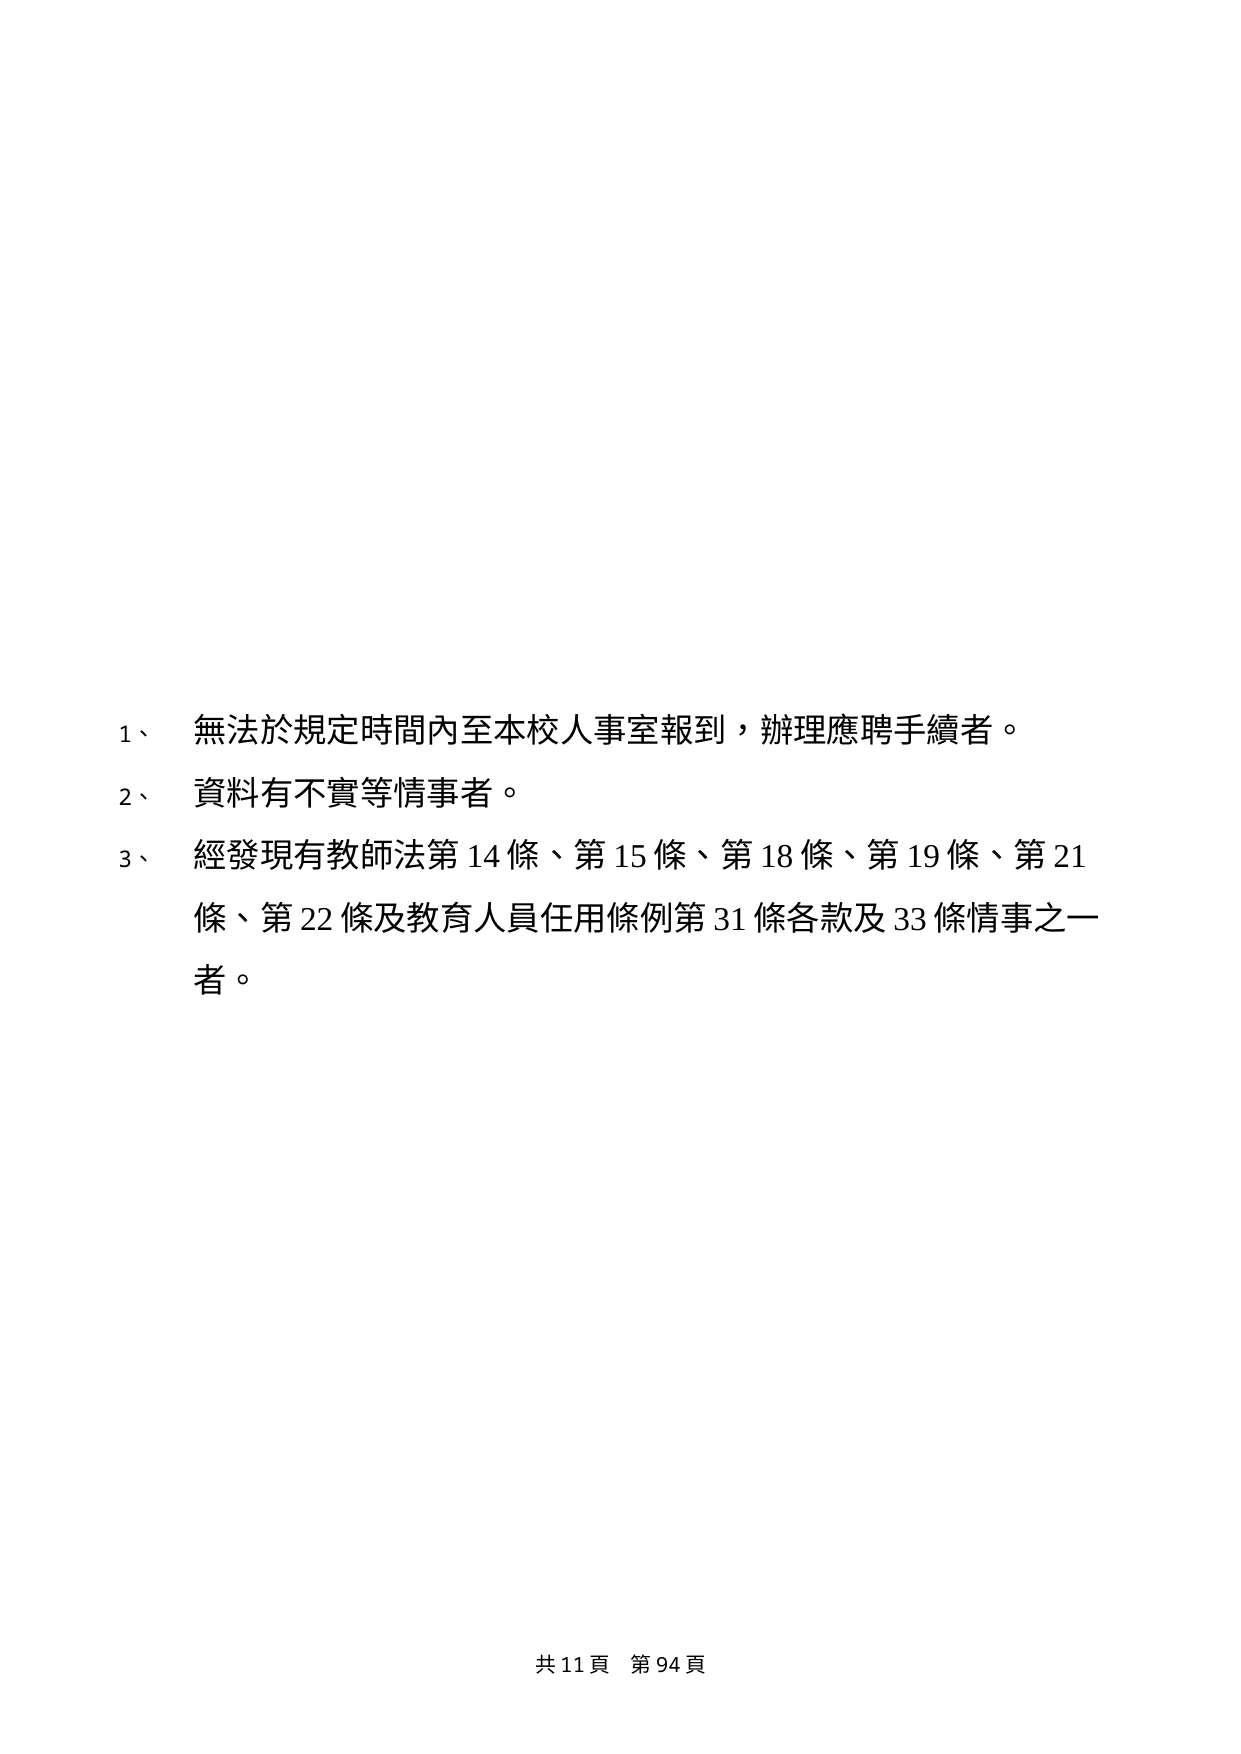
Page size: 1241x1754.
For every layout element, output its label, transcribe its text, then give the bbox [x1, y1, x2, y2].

list 資料有不實等情事者。 [118, 749, 1122, 811]
list 無法於規定時間內至本校人事室報到，辦理應聘手續者。 [118, 686, 1122, 749]
list 經發現有教師法第14條、第15條、第18條、第19條、第21條、第22條及教育人員任用條例第31條各款及33條情事之一者。 [118, 811, 1122, 999]
